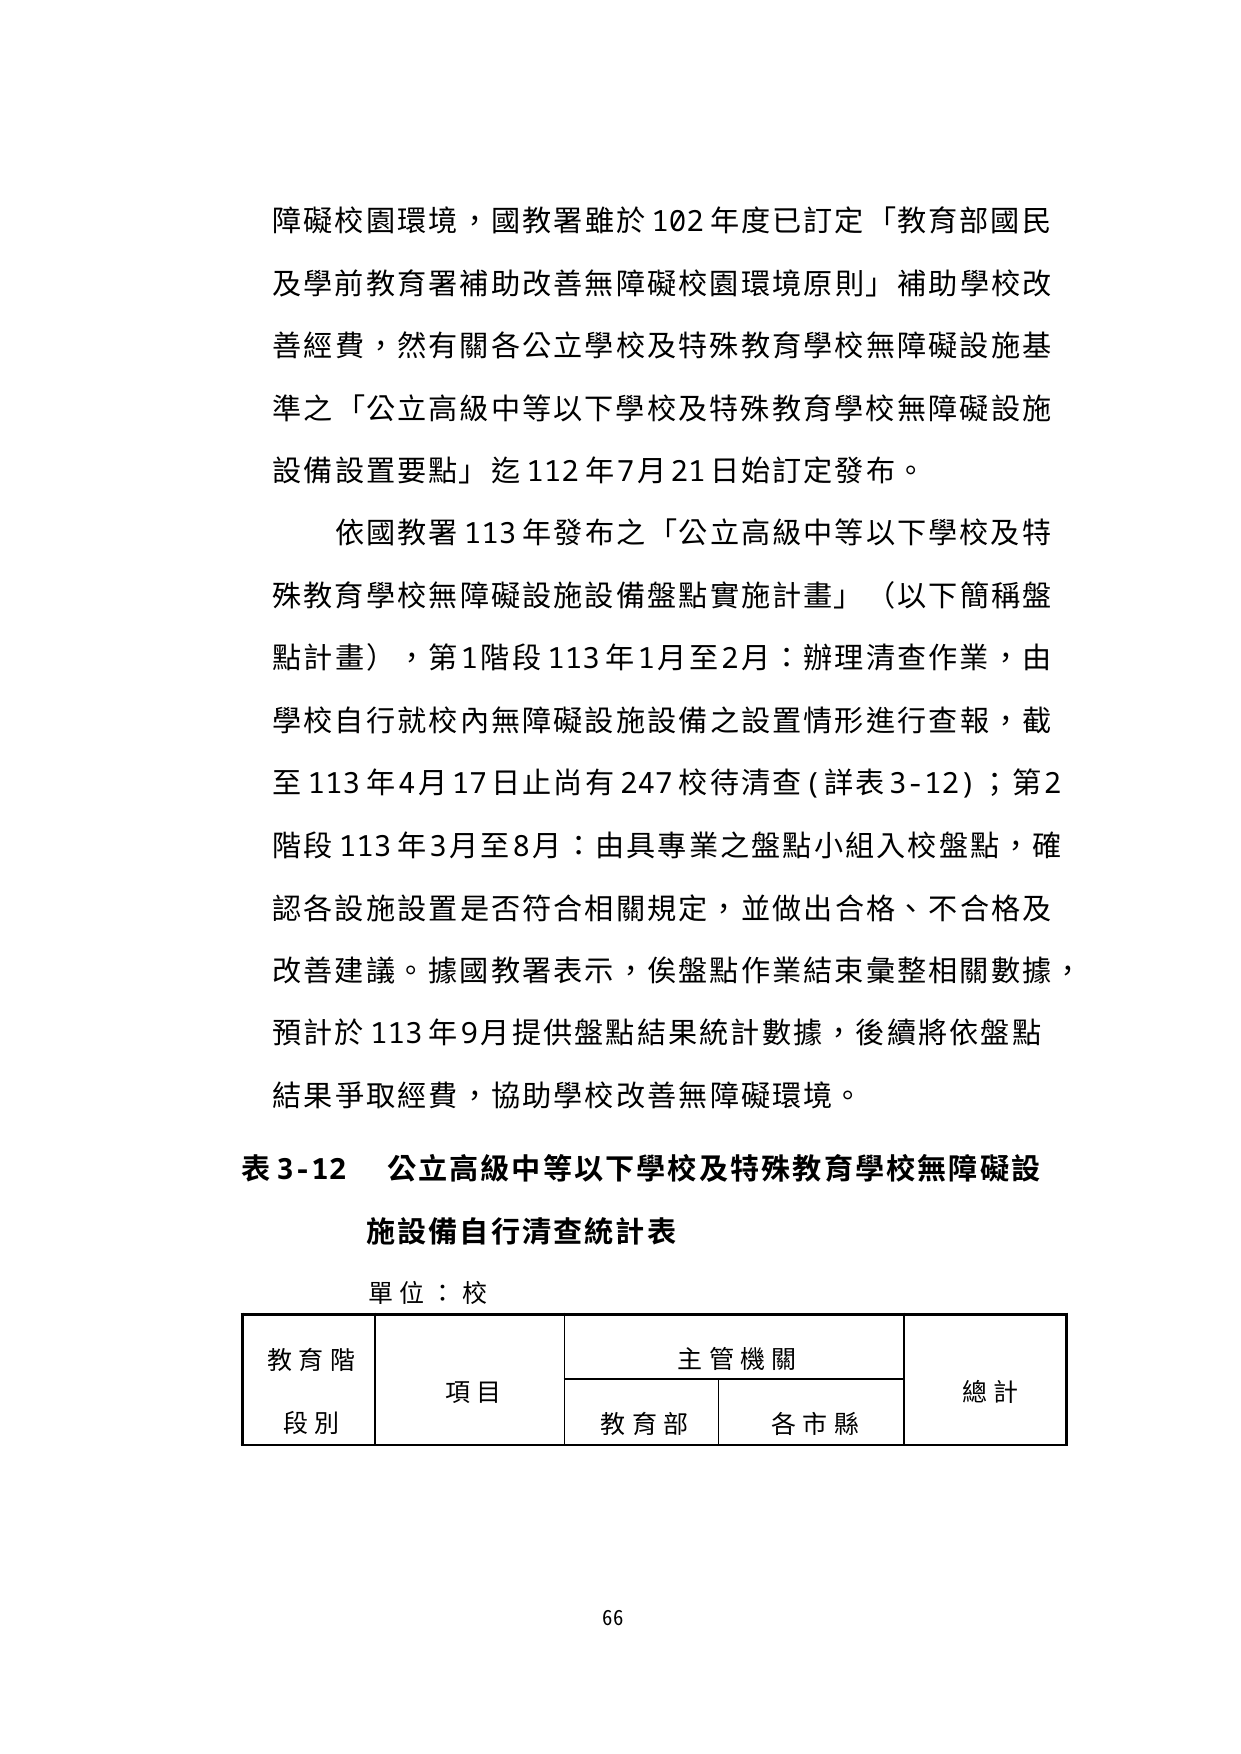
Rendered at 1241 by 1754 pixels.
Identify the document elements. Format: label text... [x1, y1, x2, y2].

text 表3-12 公立高級中等以下學校及特殊教育學校無障礙設施設備自行清查統計表 單位：校 [236, 1125, 1063, 1313]
table_header 主管機關 [565, 1316, 903, 1378]
table_header 項目 [376, 1316, 564, 1444]
table_cell 各市縣 [719, 1380, 903, 1444]
table_header 教育階段別 [244, 1316, 374, 1444]
text 依國教署113年發布之「公立高級中等以下學校及特殊教育學校無障礙設施設備盤點實施計畫」（以下簡稱盤點計畫），第1階段113年1月至2月：辦理清查作業，由學校自行就校內無障礙設施設備之設置情形進行查報，截至113年4月17日止尚有247校待清查(詳表3-12)；第2階段113年3月至8月：由具專業之盤點小組入校盤點，確認各設施設置是否符合相關規定，並做出合格、不合格及改善建議。據國教署表示，俟盤點作業結束彙整相關數據，預計於113年9月提供盤點結果統計數據，後續將依盤點結果爭取經費，協助學校改善無障礙環境。 [266, 490, 1063, 1115]
table_cell 教育部 [565, 1380, 718, 1444]
text 障礙校園環境，國教署雖於102年度已訂定「教育部國民及學前教育署補助改善無障礙校園環境原則」補助學校改善經費，然有關各公立學校及特殊教育學校無障礙設施基準之「公立高級中等以下學校及特殊教育學校無障礙設施設備設置要點」迄112年7月21日始訂定發布。 [266, 177, 1063, 490]
table_header 總計 [905, 1316, 1065, 1444]
